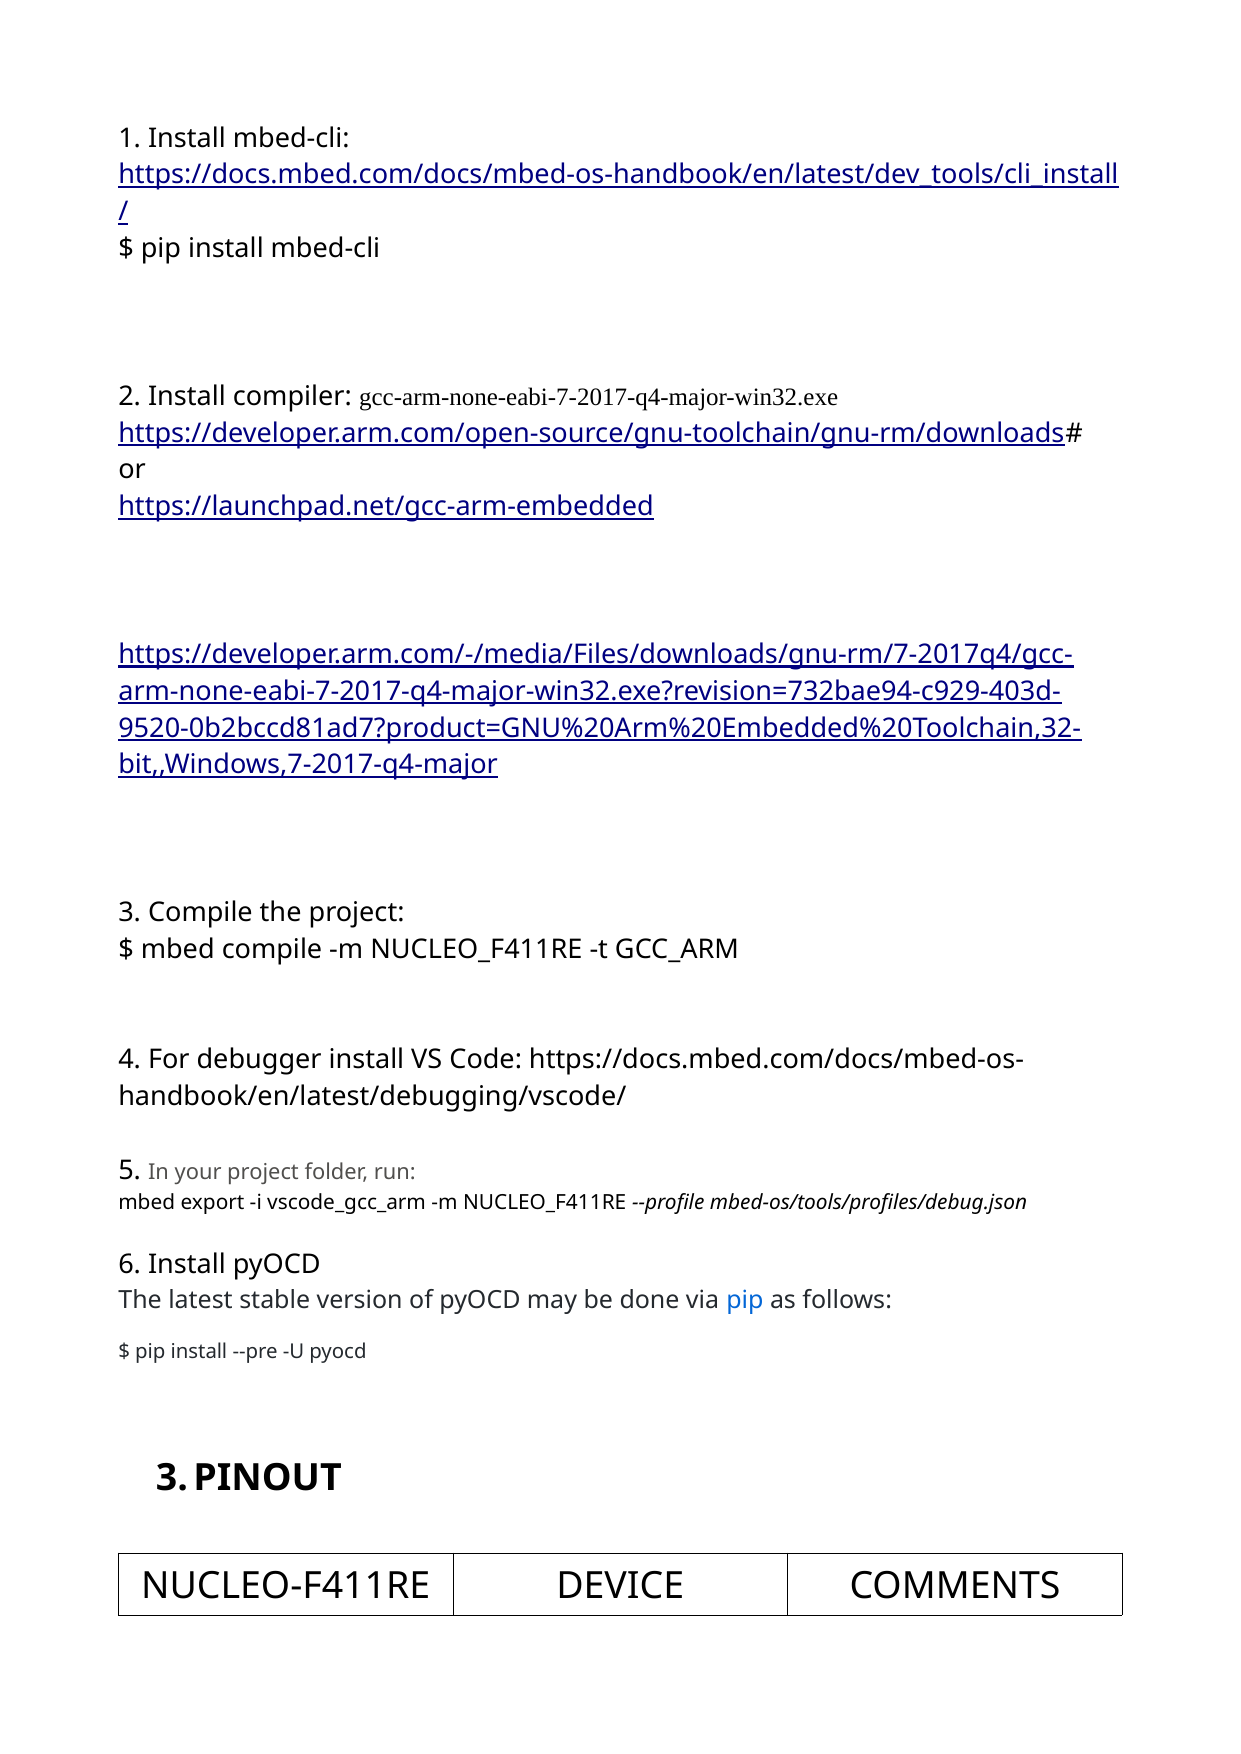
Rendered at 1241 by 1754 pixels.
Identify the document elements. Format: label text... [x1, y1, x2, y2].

table_header NUCLEO-F411RE [119, 1554, 453, 1615]
text https://developer.arm.com/open-source/gnu-toolchain/gnu-rm/downloads# [118, 413, 1122, 450]
text 1. Install mbed-cli: https://docs.mbed.com/docs/mbed-os-handbook/en/latest/dev_tools/cli_install/ [118, 118, 1122, 229]
text The latest stable version of pyOCD may be done via pip as follows: [118, 1281, 1122, 1315]
text https://launchpad.net/gcc-arm-embedded [118, 487, 1122, 524]
text or [118, 450, 1122, 487]
text 6. Install pyOCD [118, 1244, 1122, 1281]
text mbed export -i vscode_gcc_arm -m NUCLEO_F411RE --profile mbed-os/tools/profiles/debug.json [118, 1187, 1122, 1216]
text https://developer.arm.com/-/media/Files/downloads/gnu-rm/7-2017q4/gcc-arm-none-eabi-7-2017-q4-major-win32.exe?revision=732bae94-c929-403d-9520-0b2bccd81ad7?product=GNU%20Arm%20Embedded%20Toolchain,32-bit,,Windows,7-2017-q4-major [118, 634, 1122, 782]
text 5. In your project folder, run: [118, 1151, 1122, 1187]
table_header COMMENTS [788, 1554, 1122, 1615]
table_header DEVICE [454, 1554, 787, 1615]
text $ mbed compile -m NUCLEO_F411RE -t GCC_ARM [118, 929, 1122, 966]
list PINOUT [156, 1451, 1122, 1502]
text $ pip install mbed-cli [118, 229, 1122, 266]
text 3. Compile the project: [118, 892, 1122, 929]
text 4. For debugger install VS Code: https://docs.mbed.com/docs/mbed-os-handbook/en/latest/debugging/vscode/ [118, 1040, 1122, 1114]
text 2. Install compiler: gcc-arm-none-eabi-7-2017-q4-major-win32.exe [118, 376, 1122, 413]
text $ pip install --pre -U pyocd [118, 1337, 1122, 1364]
